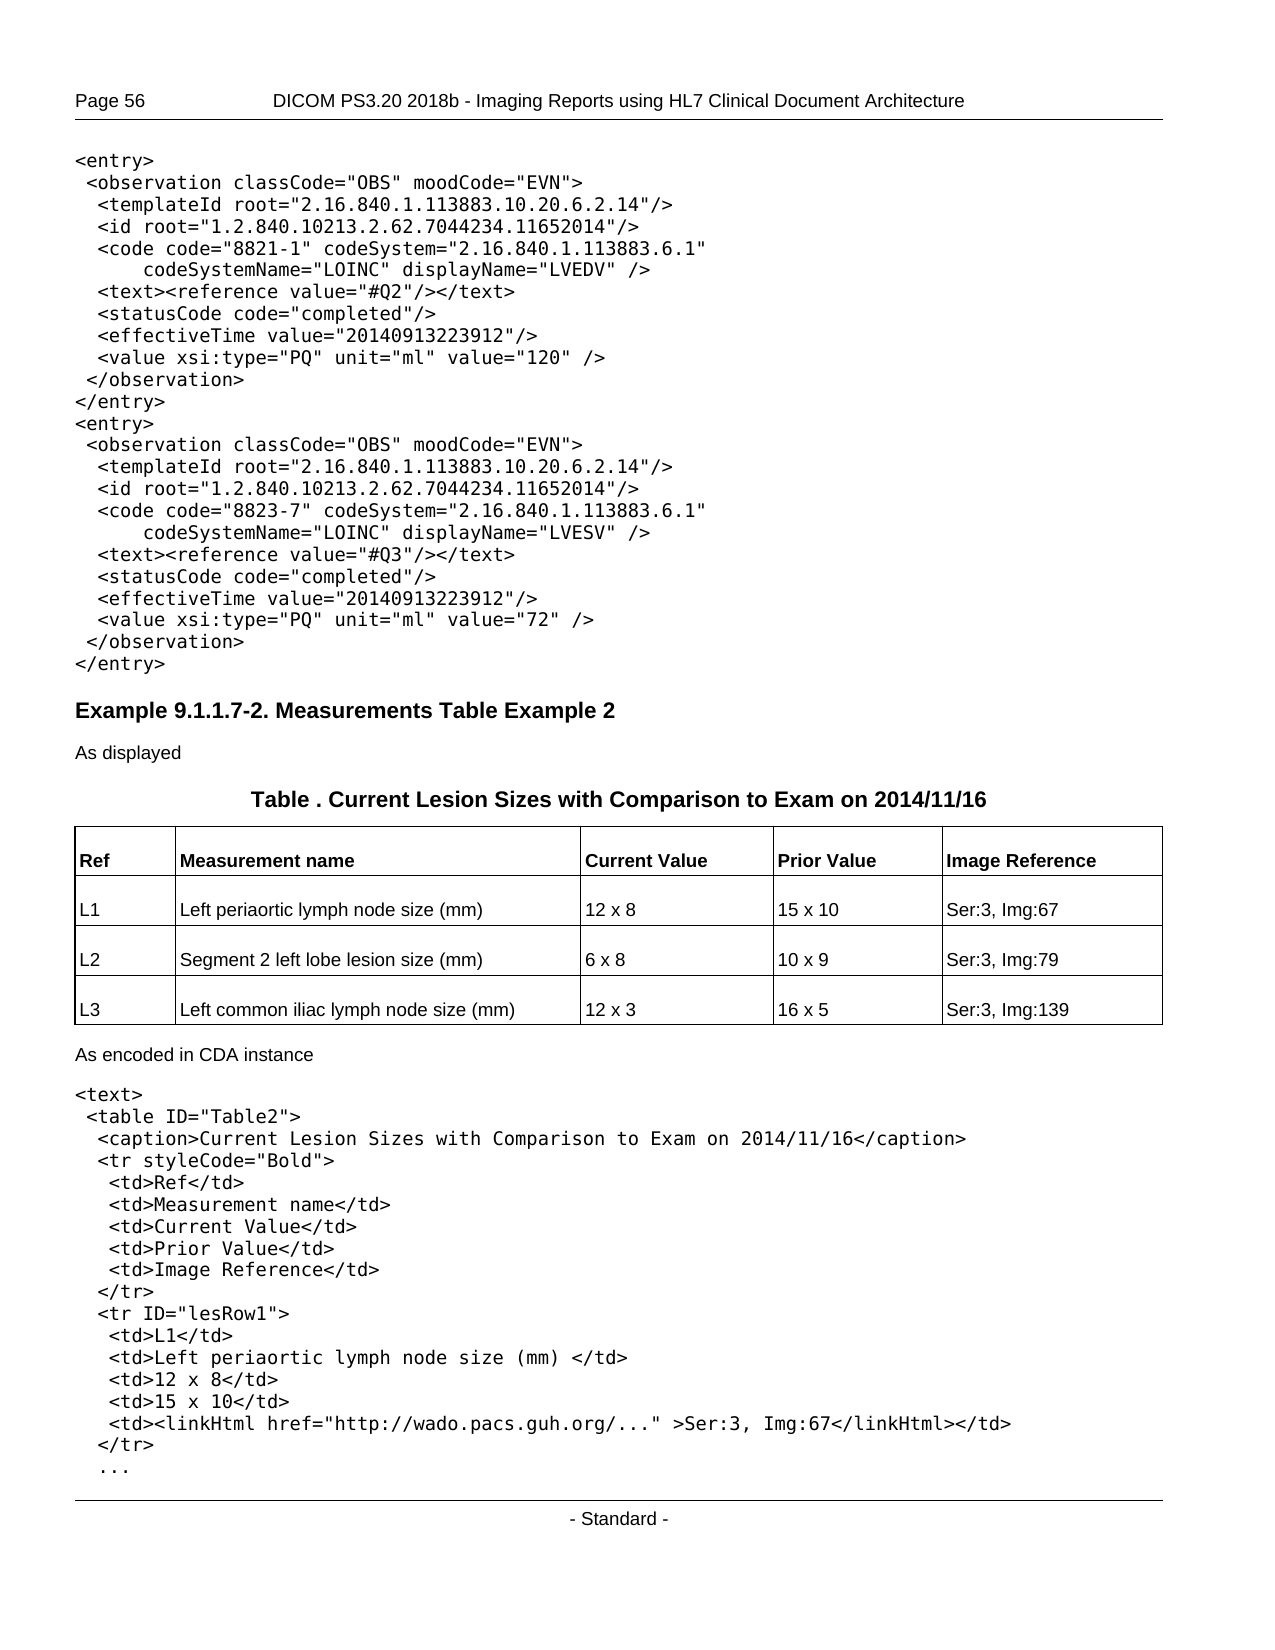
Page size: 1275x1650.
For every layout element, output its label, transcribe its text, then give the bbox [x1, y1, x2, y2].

text <text> <table ID="Table2"> <caption>Current Lesion Sizes with Comparison to Exam on 2014/11/16</caption> <tr styleCode="Bold"> <td>Ref</td> <td>Measurement name</td> <td>Current Value</td> <td>Prior Value</td> <td>Image Reference</td> </tr> <tr ID="lesRow1"> <td>L1</td> <td>Left periaortic lymph node size (mm) </td> <td>12 x 8</td> <td>15 x 10</td> <td><linkHtml href="http://wado.pacs.guh.org/..." >Ser:3, Img:67</linkHtml></td> </tr> ... [75, 1084, 1162, 1478]
text Example 9.1.1.7-2. Measurements Table Example 2 [75, 697, 1162, 723]
table_header Measurement name [176, 827, 580, 875]
table_header Ref [76, 827, 175, 875]
text As displayed [75, 742, 1162, 764]
table_cell Segment 2 left lobe lesion size (mm) [176, 926, 580, 974]
table_cell 6 x 8 [581, 926, 773, 974]
table_cell 12 x 3 [581, 976, 773, 1024]
text <entry> <observation classCode="OBS" moodCode="EVN"> <templateId root="2.16.840.1.113883.10.20.6.2.14"/> <id root="1.2.840.10213.2.62.7044234.11652014"/> <code code="8821-1" codeSystem="2.16.840.1.113883.6.1" codeSystemName="LOINC" displayName="LVEDV" /> <text><reference value="#Q2"/></text> <statusCode code="completed"/> <effectiveTime value="20140913223912"/> <value xsi:type="PQ" unit="ml" value="120" /> </observation> </entry> <entry> <observation classCode="OBS" moodCode="EVN"> <templateId root="2.16.840.1.113883.10.20.6.2.14"/> <id root="1.2.840.10213.2.62.7044234.11652014"/> <code code="8823-7" codeSystem="2.16.840.1.113883.6.1" codeSystemName="LOINC" displayName="LVESV" /> <text><reference value="#Q3"/></text> <statusCode code="completed"/> <effectiveTime value="20140913223912"/> <value xsi:type="PQ" unit="ml" value="72" /> </observation> </entry> [75, 150, 1162, 675]
table_cell L1 [76, 876, 175, 925]
table_cell Ser:3, Img:67 [943, 876, 1162, 925]
table_cell Left periaortic lymph node size (mm) [176, 876, 580, 925]
table_cell Ser:3, Img:79 [943, 926, 1162, 974]
table_cell L3 [76, 976, 175, 1024]
table_header Current Value [581, 827, 773, 875]
table_cell Ser:3, Img:139 [943, 976, 1162, 1024]
table_cell L2 [76, 926, 175, 974]
text As encoded in CDA instance [75, 1044, 1162, 1066]
table_header Prior Value [774, 827, 942, 875]
table_cell 15 x 10 [774, 876, 942, 925]
table_cell 16 x 5 [774, 976, 942, 1024]
text Table . Current Lesion Sizes with Comparison to Exam on 2014/11/16 [75, 786, 1162, 812]
table_cell Left common iliac lymph node size (mm) [176, 976, 580, 1024]
table_cell 12 x 8 [581, 876, 773, 925]
table_header Image Reference [943, 827, 1162, 875]
table_cell 10 x 9 [774, 926, 942, 974]
